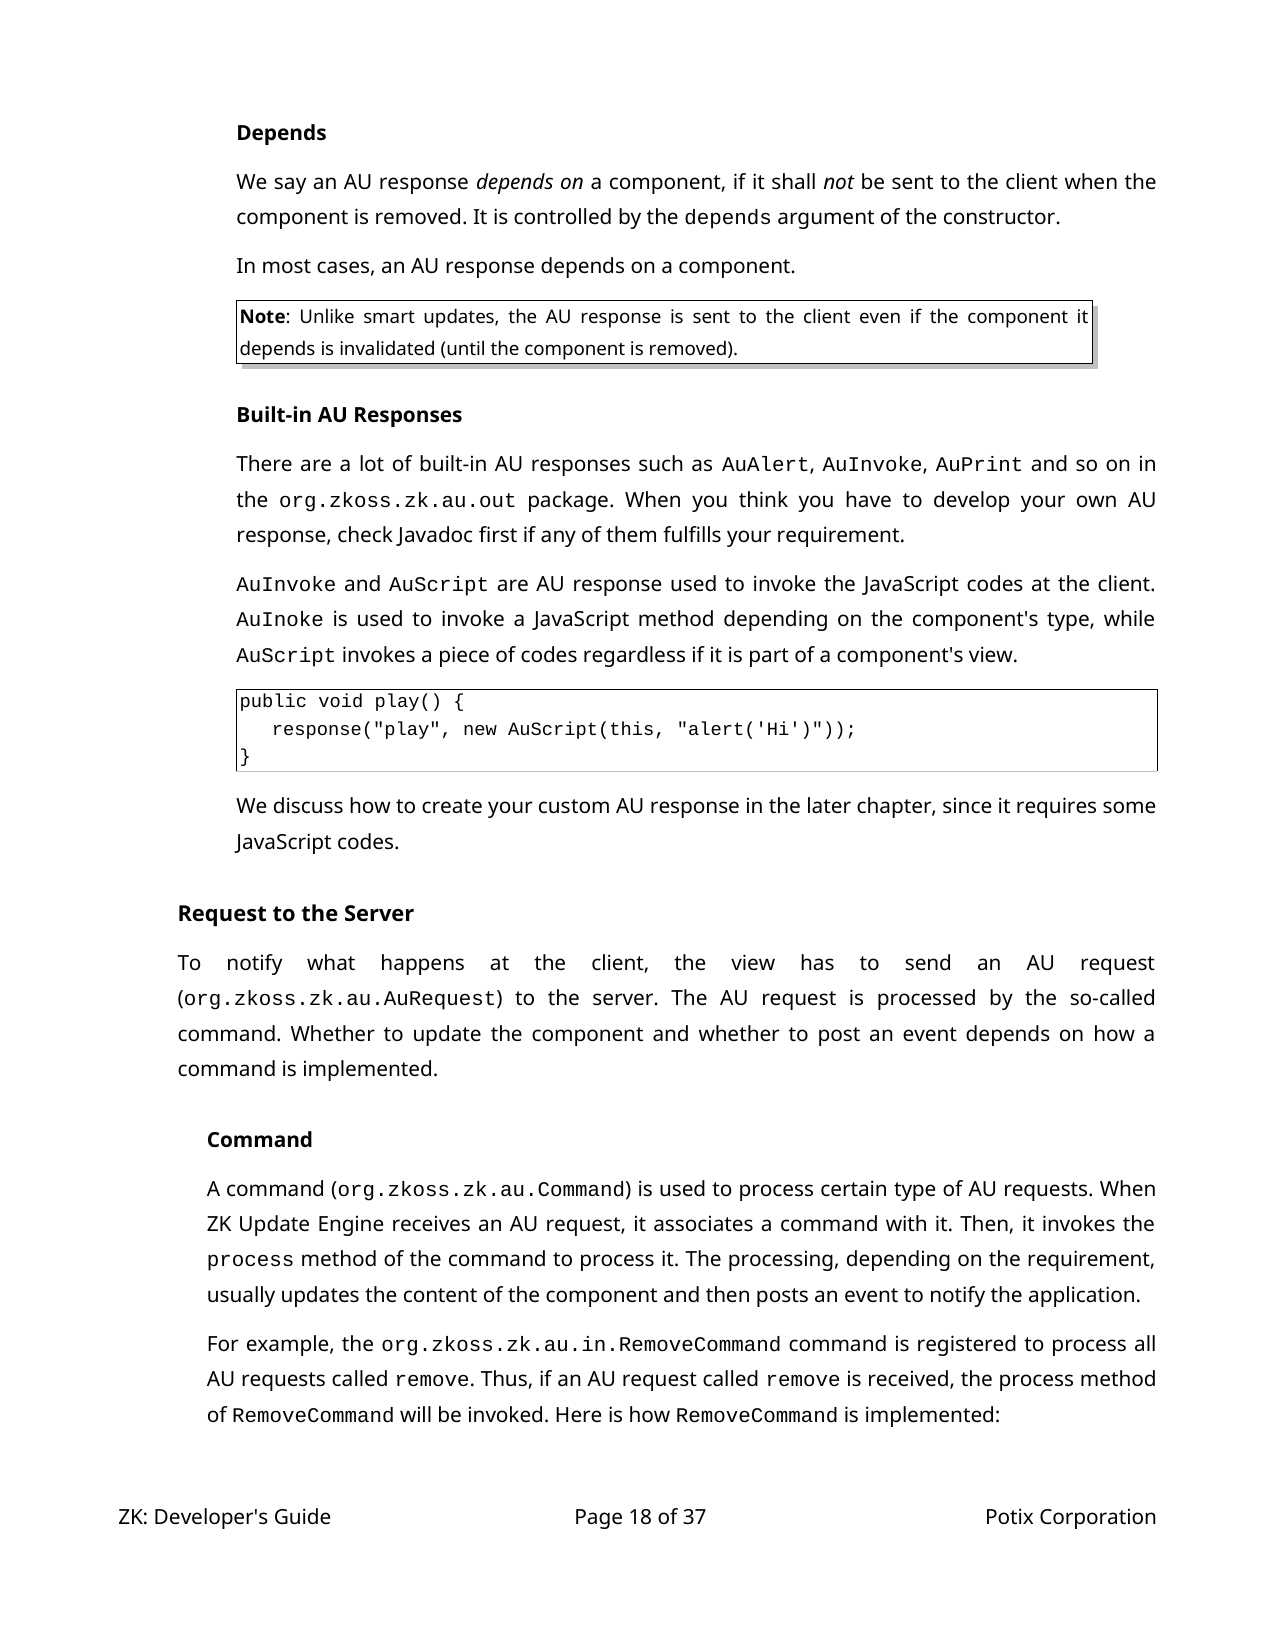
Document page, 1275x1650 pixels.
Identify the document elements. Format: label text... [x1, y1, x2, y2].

text There are a lot of built-in AU responses such as AuAlert, AuInvoke, AuPrint and so on in the org.zkoss.zk.au.out package. When you think you have to develop your own AU response, check Javadoc first if any of them fulfills your requirement. [236, 449, 1157, 548]
text In most cases, an AU response depends on a component. [236, 251, 1157, 279]
text To notify what happens at the client, the view has to send an AU request (org.zkoss.zk.au.AuRequest) to the server. The AU request is processed by the so-called command. Whether to update the component and whether to post an event depends on how a command is implemented. [177, 948, 1157, 1082]
subtitle Request to the Server [177, 897, 1157, 927]
text AuInvoke and AuScript are AU response used to invoke the JavaScript codes at the client. AuInoke is used to invoke a JavaScript method depending on the component's type, while AuScript invokes a piece of codes regardless if it is part of a component's view. [236, 569, 1157, 669]
text Note: Unlike smart updates, the AU response is sent to the client even if the component it depends is invalidated (until the component is removed). [237, 301, 1092, 363]
text public void play() { [237, 690, 1157, 713]
text We say an AU response depends on a component, if it shall not be sent to the client when the component is removed. It is controlled by the depends argument of the constructor. [236, 167, 1157, 231]
subtitle Command [207, 1125, 1157, 1153]
text For example, the org.zkoss.zk.au.in.RemoveCommand command is registered to process all AU requests called remove. Thus, if an AU request called remove is received, the process method of RemoveCommand will be invoked. Here is how RemoveCommand is implemented: [207, 1329, 1157, 1428]
text We discuss how to create your custom AU response in the later chapter, since it requires some JavaScript codes. [236, 792, 1157, 855]
text A command (org.zkoss.zk.au.Command) is used to process certain type of AU requests. When ZK Update Engine receives an AU request, it associates a command with it. Then, it invokes the process method of the command to process it. The processing, depending on the requirement, usually updates the content of the component and then posts an event to notify the application. [207, 1174, 1157, 1308]
text response("play", new AuScript(this, "alert('Hi')")); [237, 716, 1157, 741]
subtitle Depends [236, 118, 1157, 146]
text } [237, 744, 1157, 771]
subtitle Built-in AU Responses [236, 400, 1157, 428]
